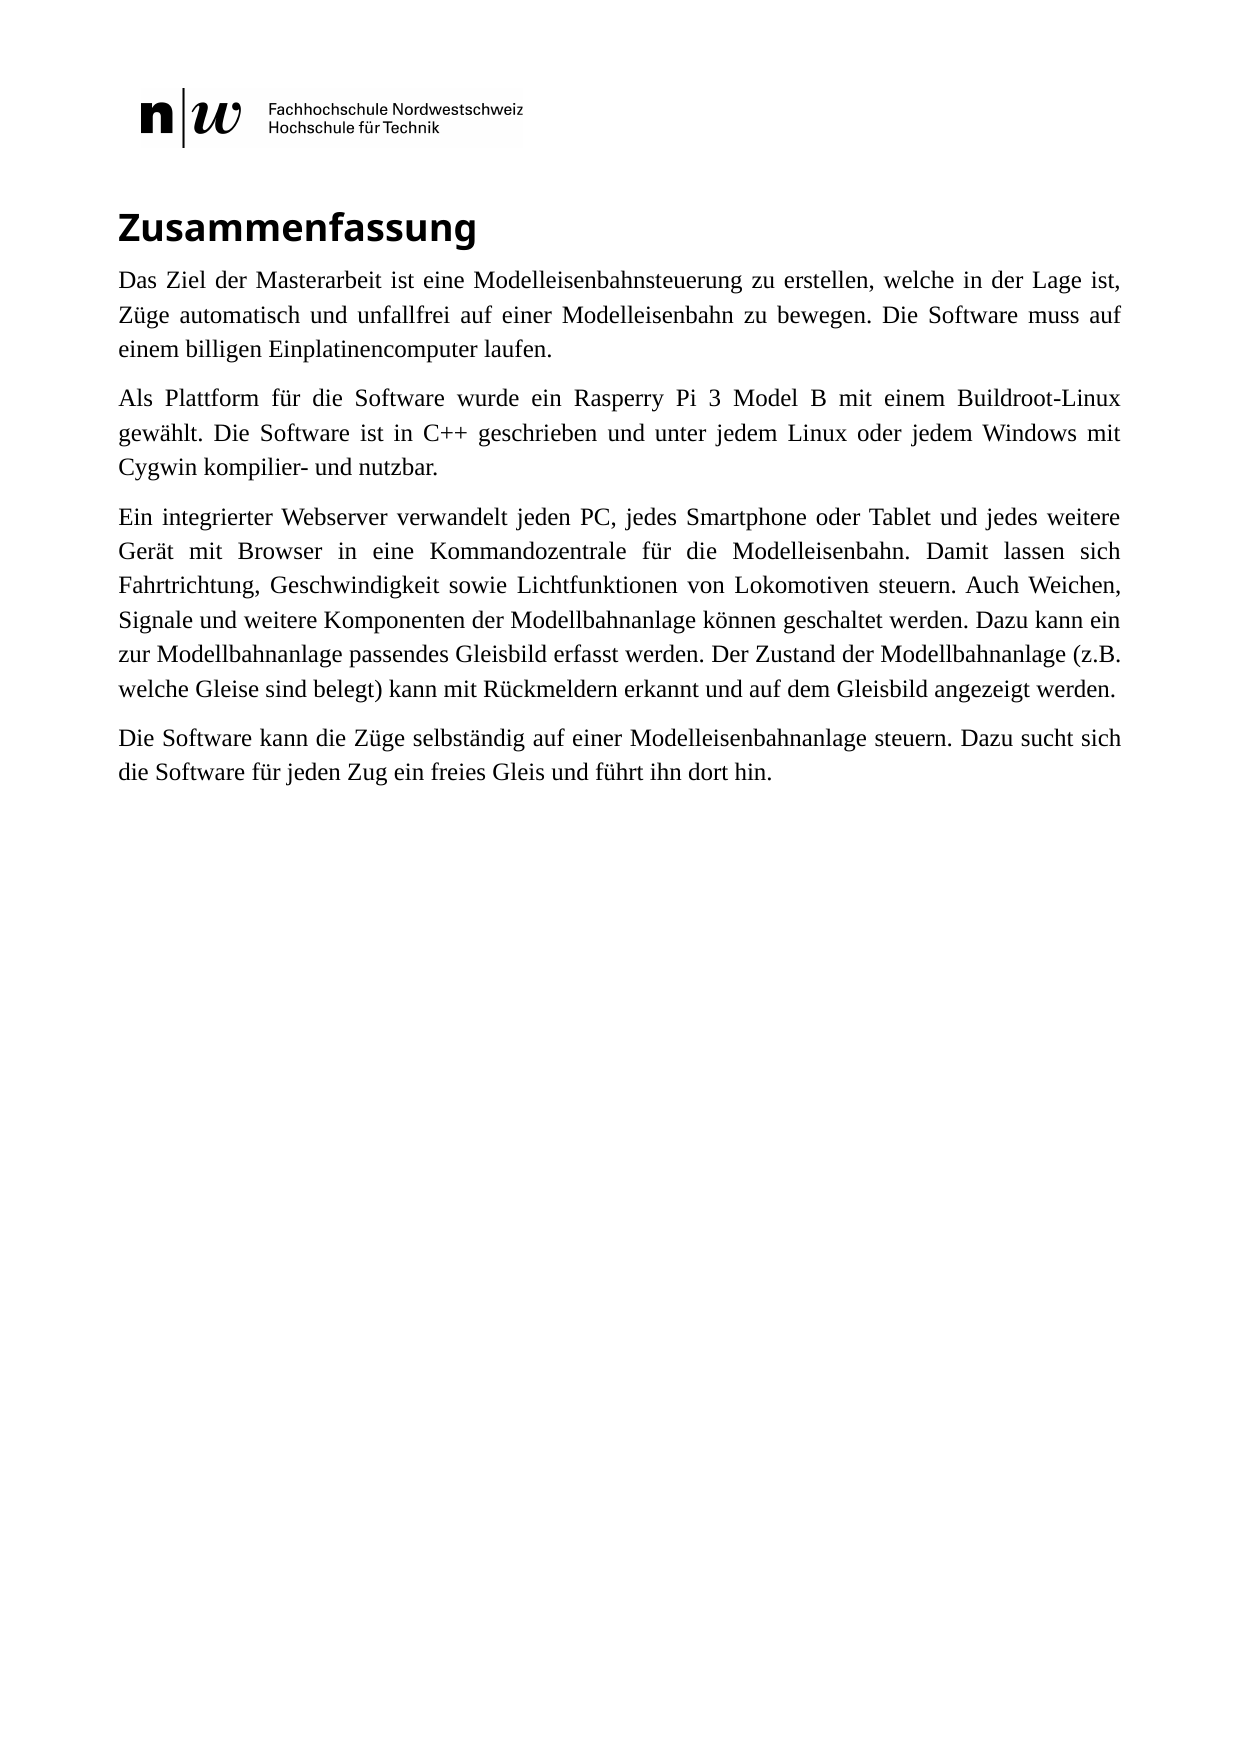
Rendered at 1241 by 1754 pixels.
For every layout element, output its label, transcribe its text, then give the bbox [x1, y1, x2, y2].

subtitle Zusammenfassung [118, 201, 1122, 253]
text Das Ziel der Masterarbeit ist eine Modelleisenbahnsteuerung zu erstellen, welche in der Lage ist, Züge automatisch und unfallfrei auf einer Modelleisenbahn zu bewegen. Die Software muss auf einem billigen Einplatinencomputer laufen. [118, 266, 1122, 363]
text Ein integrierter Webserver verwandelt jeden PC, jedes Smartphone oder Tablet und jedes weitere Gerät mit Browser in eine Kommandozentrale für die Modelleisenbahn. Damit lassen sich Fahrtrichtung, Geschwindigkeit sowie Lichtfunktionen von Lokomotiven steuern. Auch Weichen, Signale und weitere Komponenten der Modellbahnanlage können geschaltet werden. Dazu kann ein zur Modellbahnanlage passendes Gleisbild erfasst werden. Der Zustand der Modellbahnanlage (z.B. welche Gleise sind belegt) kann mit Rückmeldern erkannt und auf dem Gleisbild angezeigt werden. [118, 502, 1122, 703]
text Die Software kann die Züge selbständig auf einer Modelleisenbahnanlage steuern. Dazu sucht sich die Software für jeden Zug ein freies Gleis und führt ihn dort hin. [118, 723, 1122, 786]
text Als Plattform für die Software wurde ein Rasperry Pi 3 Model B mit einem Buildroot-Linux gewählt. Die Software ist in C++ geschrieben und unter jedem Linux oder jedem Windows mit Cygwin kompilier- und nutzbar. [118, 383, 1122, 481]
picture [141, 88, 523, 148]
